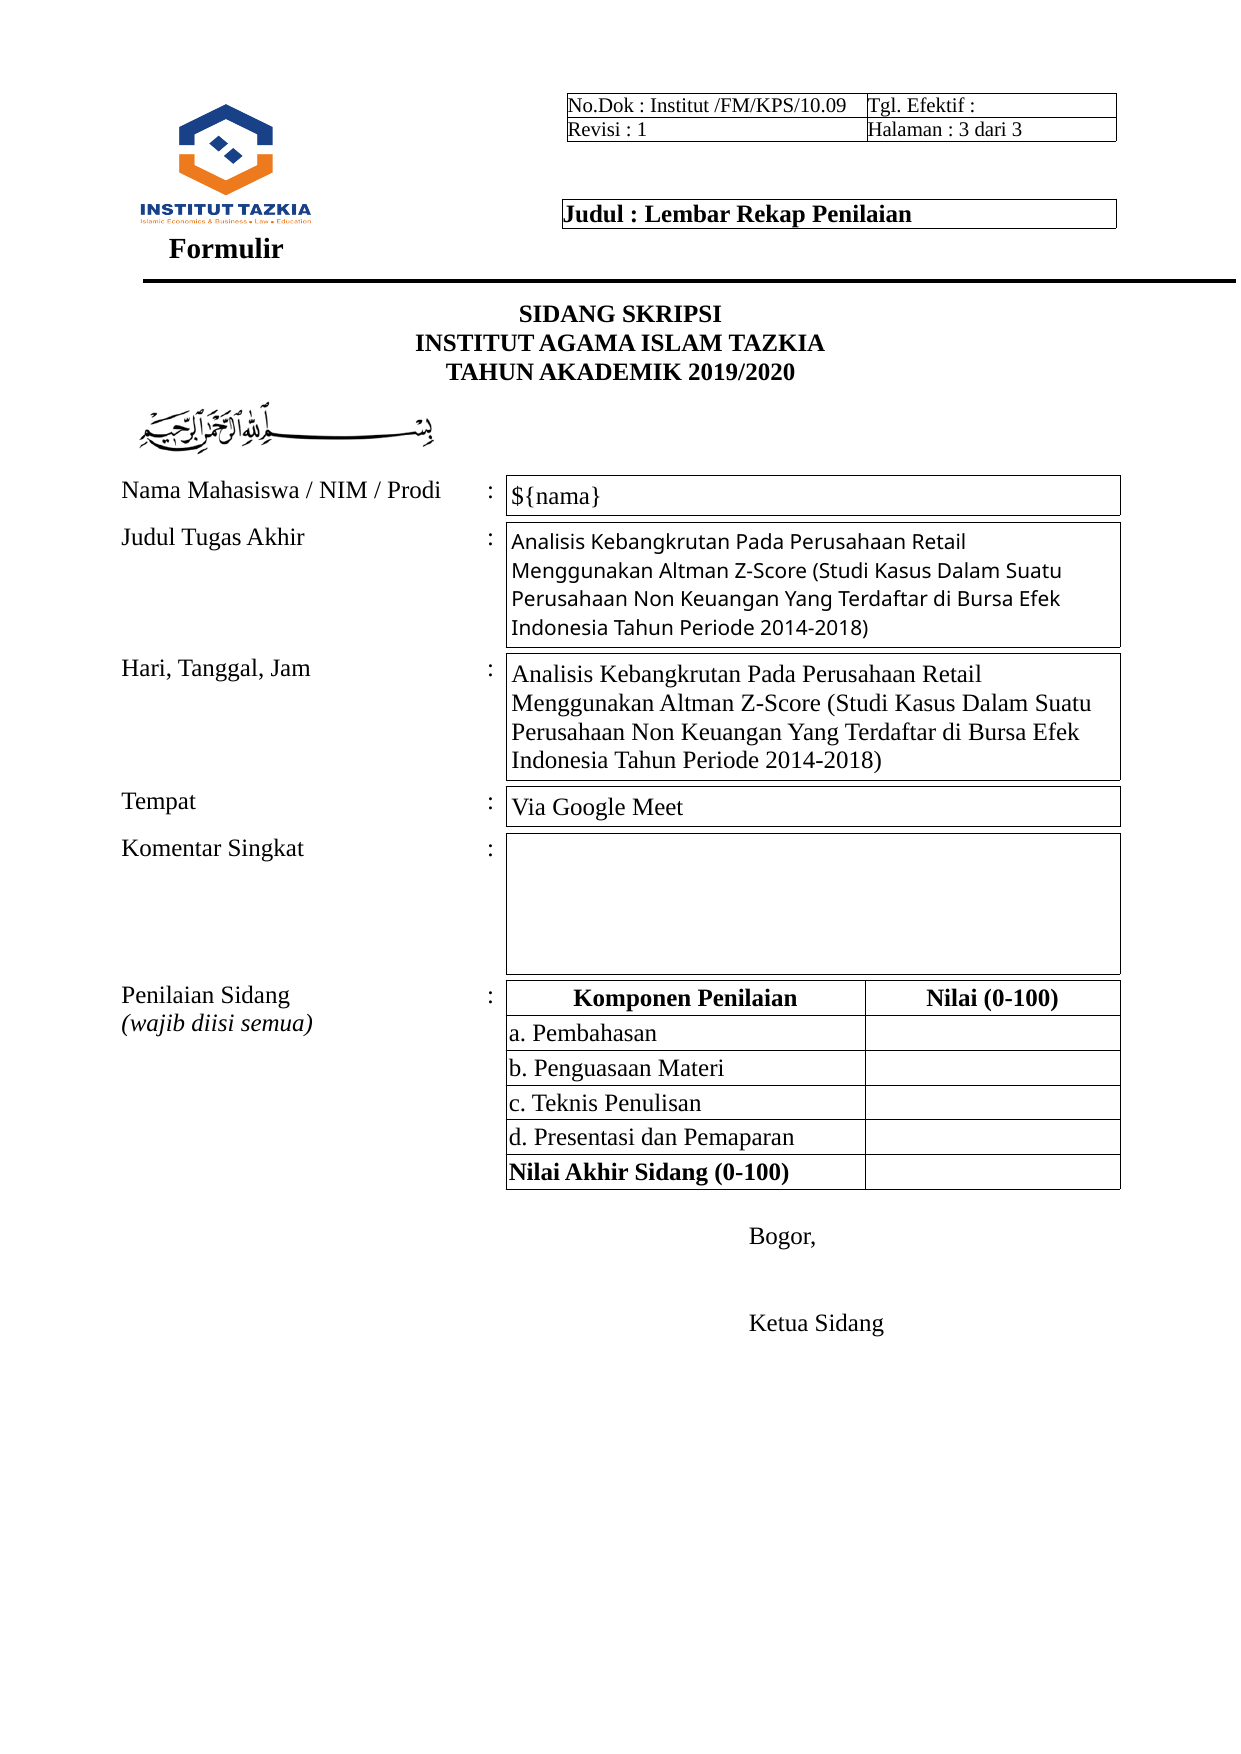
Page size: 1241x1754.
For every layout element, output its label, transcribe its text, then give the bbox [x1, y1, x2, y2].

text INSTITUT AGAMA ISLAM TAZKIA [118, 328, 1122, 357]
table_cell Nilai Akhir Sidang (0-100) [507, 1155, 865, 1189]
table_cell Ketua Sidang [749, 1280, 1123, 1337]
table_cell [503, 831, 1123, 977]
table_cell Tempat [119, 784, 484, 830]
text SIDANG SKRIPSI [118, 299, 1122, 328]
table_cell : [485, 651, 502, 783]
table_header Via Google Meet [507, 787, 1120, 826]
table_cell : [485, 784, 502, 830]
table_cell [503, 520, 1123, 650]
table_cell c. Teknis Penulisan [507, 1086, 865, 1119]
table_cell Halaman : 3 dari 3 [868, 118, 1116, 141]
table_cell : [485, 520, 502, 650]
table_header Analisis Kebangkrutan Pada Perusahaan Retail Menggunakan Altman Z-Score (Studi Kasus Dalam Suatu Perusahaan Non Keuangan Yang Terdaftar di Bursa Efek Indonesia Tahun Periode 2014-2018) [507, 523, 1120, 647]
table_header Analisis Kebangkrutan Pada Perusahaan Retail Menggunakan Altman Z-Score (Studi Kasus Dalam Suatu Perusahaan Non Keuangan Yang Terdaftar di Bursa Efek Indonesia Tahun Periode 2014-2018) [507, 654, 1120, 780]
table_cell Hari, Tanggal, Jam [119, 651, 484, 783]
table_header : [485, 473, 502, 518]
table_cell a. Pembahasan [507, 1016, 865, 1049]
table_header Judul : Lembar Rekap Penilaian [563, 200, 1116, 228]
table_header Bogor, [749, 1222, 1123, 1250]
table_cell b. Penguasaan Materi [507, 1051, 865, 1084]
table_header [335, 88, 1121, 270]
table_cell [866, 1086, 1120, 1119]
table_cell : [485, 978, 502, 1192]
picture [123, 396, 449, 460]
table_header Nilai (0-100) [866, 981, 1120, 1015]
table_cell Revisi : 1 [568, 118, 867, 141]
table_cell [503, 978, 1123, 1192]
table_cell [866, 1051, 1120, 1084]
table_header Komponen Penilaian [507, 981, 865, 1015]
table_cell [749, 1251, 1123, 1279]
picture [130, 92, 322, 232]
table_cell Komentar Singkat [119, 831, 484, 977]
table_cell [866, 1120, 1120, 1154]
table_cell [866, 1155, 1120, 1189]
table_cell d. Presentasi dan Pemaparan [507, 1120, 865, 1154]
table_cell [503, 651, 1123, 783]
table_header [507, 834, 1120, 973]
table_cell [866, 1016, 1120, 1049]
table_cell Penilaian Sidang (wajib diisi semua) [119, 978, 484, 1192]
table_header Tgl. Efektif : [868, 94, 1116, 117]
table_header Formulir [119, 88, 334, 270]
table_header ${nama} [507, 476, 1120, 515]
table_cell : [485, 831, 502, 977]
table_header [503, 473, 1123, 518]
text TAHUN AKADEMIK 2019/2020 [118, 357, 1122, 386]
table_header No.Dok : Institut /FM/KPS/10.09 [568, 94, 867, 117]
table_cell [503, 784, 1123, 830]
table_cell Judul Tugas Akhir [119, 520, 484, 650]
table_header Nama Mahasiswa / NIM / Prodi [119, 473, 484, 518]
